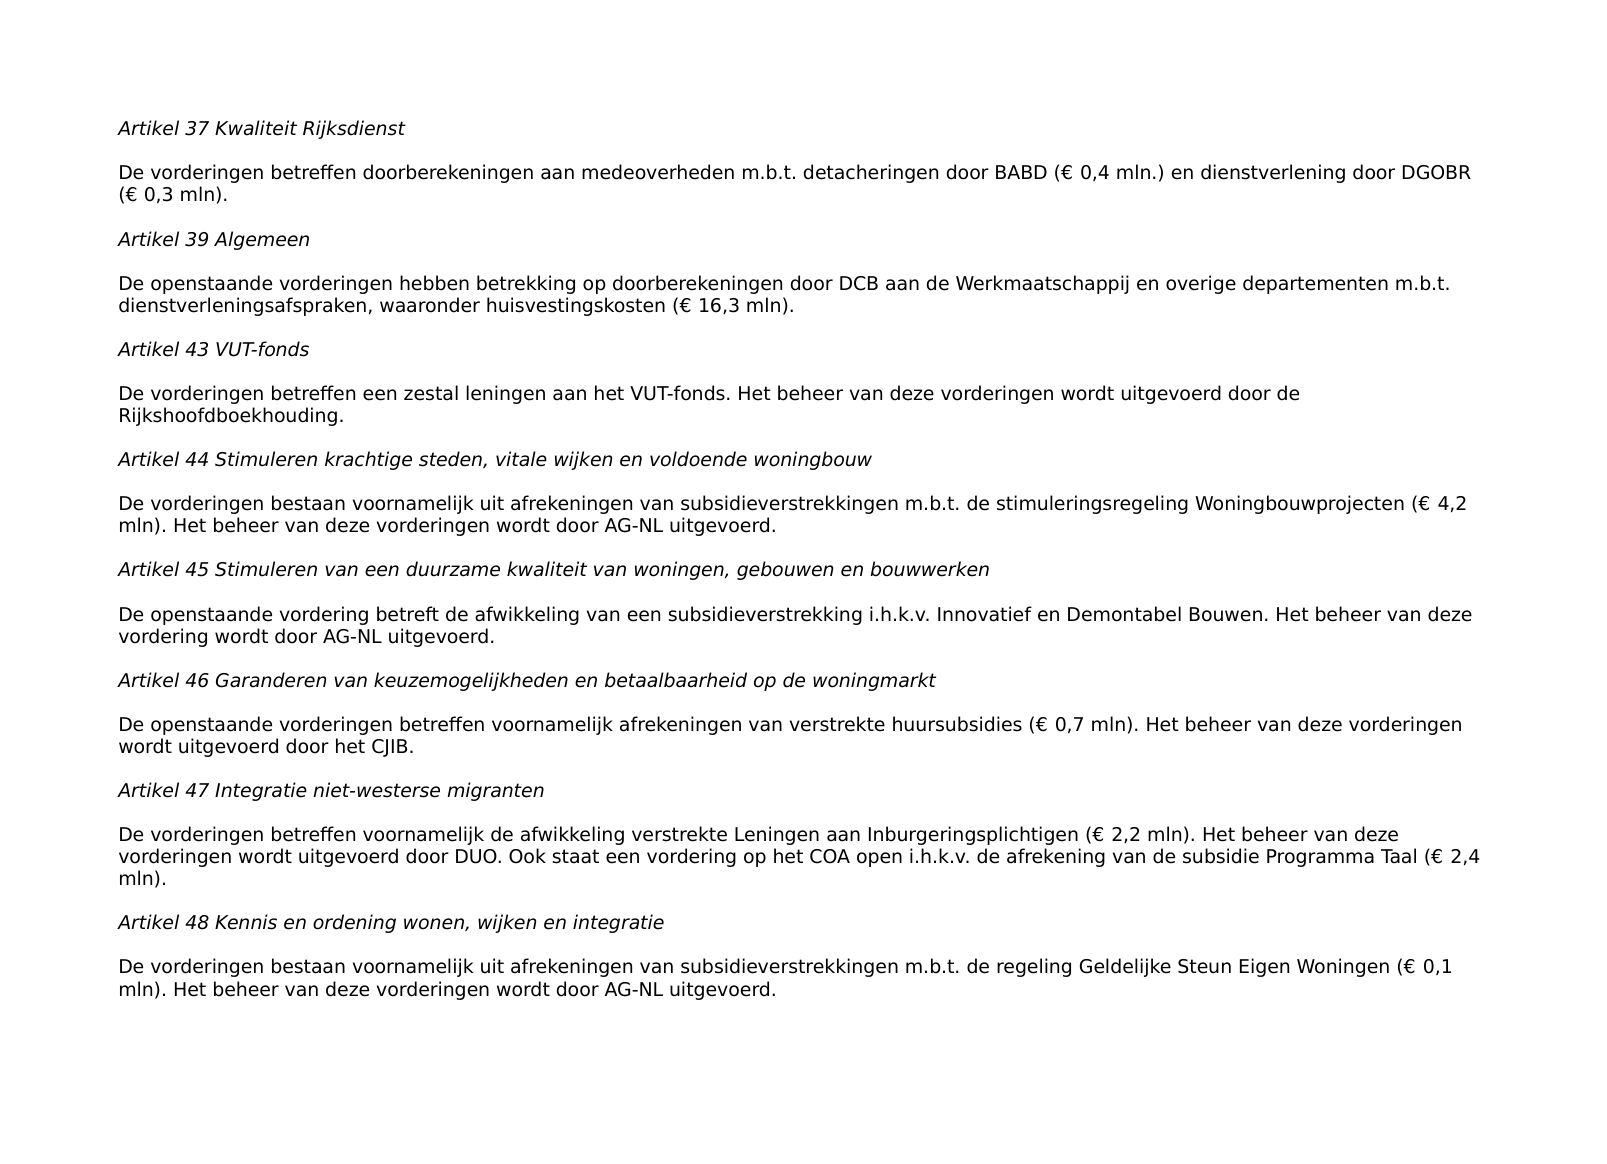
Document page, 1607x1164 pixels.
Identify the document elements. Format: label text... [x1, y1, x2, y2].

text De vorderingen betreffen een zestal leningen aan het VUT-fonds. Het beheer van deze vorderingen wordt uitgevoerd door de Rijkshoofdboekhouding. [118, 383, 1488, 427]
subtitle Artikel 44 Stimuleren krachtige steden, vitale wijken en voldoende woningbouw [118, 449, 1488, 471]
text De vorderingen betreffen voornamelijk de afwikkeling verstrekte Leningen aan Inburgeringsplichtigen (€ 2,2 mln). Het beheer van deze vorderingen wordt uitgevoerd door DUO. Ook staat een vordering op het COA open i.h.k.v. de afrekening van de subsidie Programma Taal (€ 2,4 mln). [118, 824, 1488, 890]
subtitle Artikel 45 Stimuleren van een duurzame kwaliteit van woningen, gebouwen en bouwwerken [118, 559, 1488, 581]
subtitle Artikel 47 Integratie niet-westerse migranten [118, 780, 1488, 802]
text De vorderingen betreffen doorberekeningen aan medeoverheden m.b.t. detacheringen door BABD (€ 0,4 mln.) en dienstverlening door DGOBR (€ 0,3 mln). [118, 162, 1488, 206]
text De openstaande vorderingen betreffen voornamelijk afrekeningen van verstrekte huursubsidies (€ 0,7 mln). Het beheer van deze vorderingen wordt uitgevoerd door het CJIB. [118, 714, 1488, 758]
text De vorderingen bestaan voornamelijk uit afrekeningen van subsidieverstrekkingen m.b.t. de regeling Geldelijke Steun Eigen Woningen (€ 0,1 mln). Het beheer van deze vorderingen wordt door AG-NL uitgevoerd. [118, 956, 1488, 1000]
text De openstaande vorderingen hebben betrekking op doorberekeningen door DCB aan de Werkmaatschappij en overige departementen m.b.t. dienstverleningsafspraken, waaronder huisvestingskosten (€ 16,3 mln). [118, 273, 1488, 317]
subtitle Artikel 37 Kwaliteit Rijksdienst [118, 118, 1488, 140]
text De vorderingen bestaan voornamelijk uit afrekeningen van subsidieverstrekkingen m.b.t. de stimuleringsregeling Woningbouwprojecten (€ 4,2 mln). Het beheer van deze vorderingen wordt door AG-NL uitgevoerd. [118, 493, 1488, 537]
subtitle Artikel 48 Kennis en ordening wonen, wijken en integratie [118, 912, 1488, 934]
subtitle Artikel 39 Algemeen [118, 228, 1488, 250]
subtitle Artikel 46 Garanderen van keuzemogelijkheden en betaalbaarheid op de woningmarkt [118, 670, 1488, 692]
subtitle Artikel 43 VUT-fonds [118, 339, 1488, 361]
text De openstaande vordering betreft de afwikkeling van een subsidieverstrekking i.h.k.v. Innovatief en Demontabel Bouwen. Het beheer van deze vordering wordt door AG-NL uitgevoerd. [118, 603, 1488, 647]
